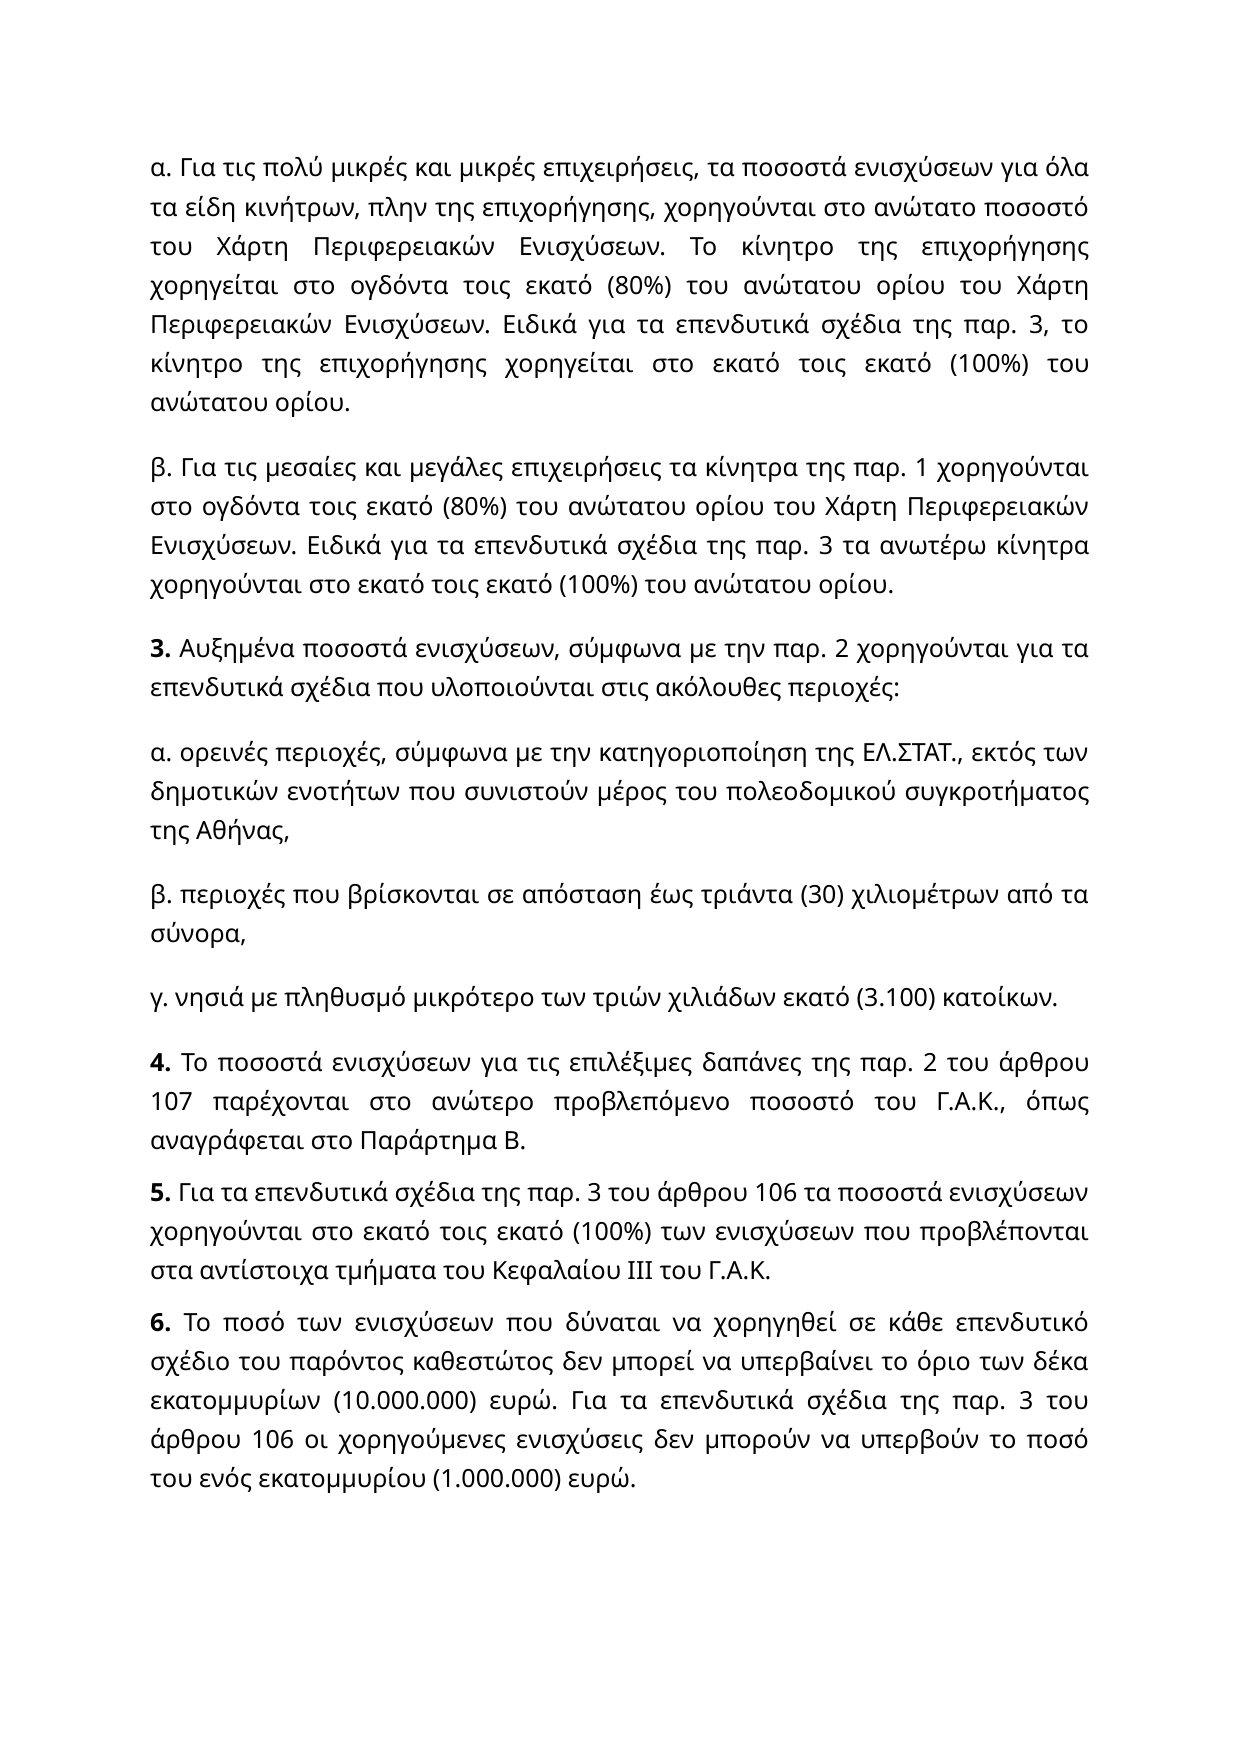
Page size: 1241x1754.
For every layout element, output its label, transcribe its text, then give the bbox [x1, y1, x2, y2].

text α. ορεινές περιοχές, σύμφωνα με την κατηγοριοποίηση της ΕΛ.ΣΤΑΤ., εκτός των δημοτικών ενοτήτων που συνιστούν μέρος του πολεοδομικού συγκροτήματος της Αθήνας, [150, 734, 1090, 847]
text γ. νησιά με πληθυσμό μικρότερο των τριών χιλιάδων εκατό (3.100) κατοίκων. [150, 980, 1090, 1014]
text β. περιοχές που βρίσκονται σε απόσταση έως τριάντα (30) χιλιομέτρων από τα σύνορα, [150, 877, 1090, 950]
text 6. Το ποσό των ενισχύσεων που δύναται να χορηγηθεί σε κάθε επενδυτικό σχέδιο του παρόντος καθεστώτος δεν μπορεί να υπερβαίνει το όριο των δέκα εκατομμυρίων (10.000.000) ευρώ. Για τα επενδυτικά σχέδια της παρ. 3 του άρθρου 106 οι χορηγούμενες ενισχύσεις δεν μπορούν να υπερβούν το ποσό του ενός εκατομμυρίου (1.000.000) ευρώ. [150, 1304, 1090, 1495]
text β. Για τις μεσαίες και μεγάλες επιχειρήσεις τα κίνητρα της παρ. 1 χορηγούνται στο ογδόντα τοις εκατό (80%) του ανώτατου ορίου του Χάρτη Περιφερειακών Ενισχύσεων. Ειδικά για τα επενδυτικά σχέδια της παρ. 3 τα ανωτέρω κίνητρα χορηγούνται στο εκατό τοις εκατό (100%) του ανώτατου ορίου. [150, 449, 1090, 601]
text α. Για τις πολύ μικρές και μικρές επιχειρήσεις, τα ποσοστά ενισχύσεων για όλα τα είδη κινήτρων, πλην της επιχορήγησης, χορηγούνται στο ανώτατο ποσοστό του Χάρτη Περιφερειακών Ενισχύσεων. Το κίνητρο της επιχορήγησης χορηγείται στο ογδόντα τοις εκατό (80%) του ανώτατου ορίου του Χάρτη Περιφερειακών Ενισχύσεων. Ειδικά για τα επενδυτικά σχέδια της παρ. 3, το κίνητρο της επιχορήγησης χορηγείται στο εκατό τοις εκατό (100%) του ανώτατου ορίου. [150, 150, 1090, 419]
text 3. Αυξημένα ποσοστά ενισχύσεων, σύμφωνα με την παρ. 2 χορηγούνται για τα επενδυτικά σχέδια που υλοποιούνται στις ακόλουθες περιοχές: [150, 631, 1090, 704]
text 5. Για τα επενδυτικά σχέδια της παρ. 3 του άρθρου 106 τα ποσοστά ενισχύσεων χορηγούνται στο εκατό τοις εκατό (100%) των ενισχύσεων που προβλέπονται στα αντίστοιχα τμήματα του Κεφαλαίου ΙΙΙ του Γ.Α.Κ. [150, 1174, 1090, 1287]
text 4. Το ποσοστά ενισχύσεων για τις επιλέξιμες δαπάνες της παρ. 2 του άρθρου 107 παρέχονται στο ανώτερο προβλεπόμενο ποσοστό του Γ.Α.Κ., όπως αναγράφεται στο Παράρτημα Β. [150, 1044, 1090, 1157]
